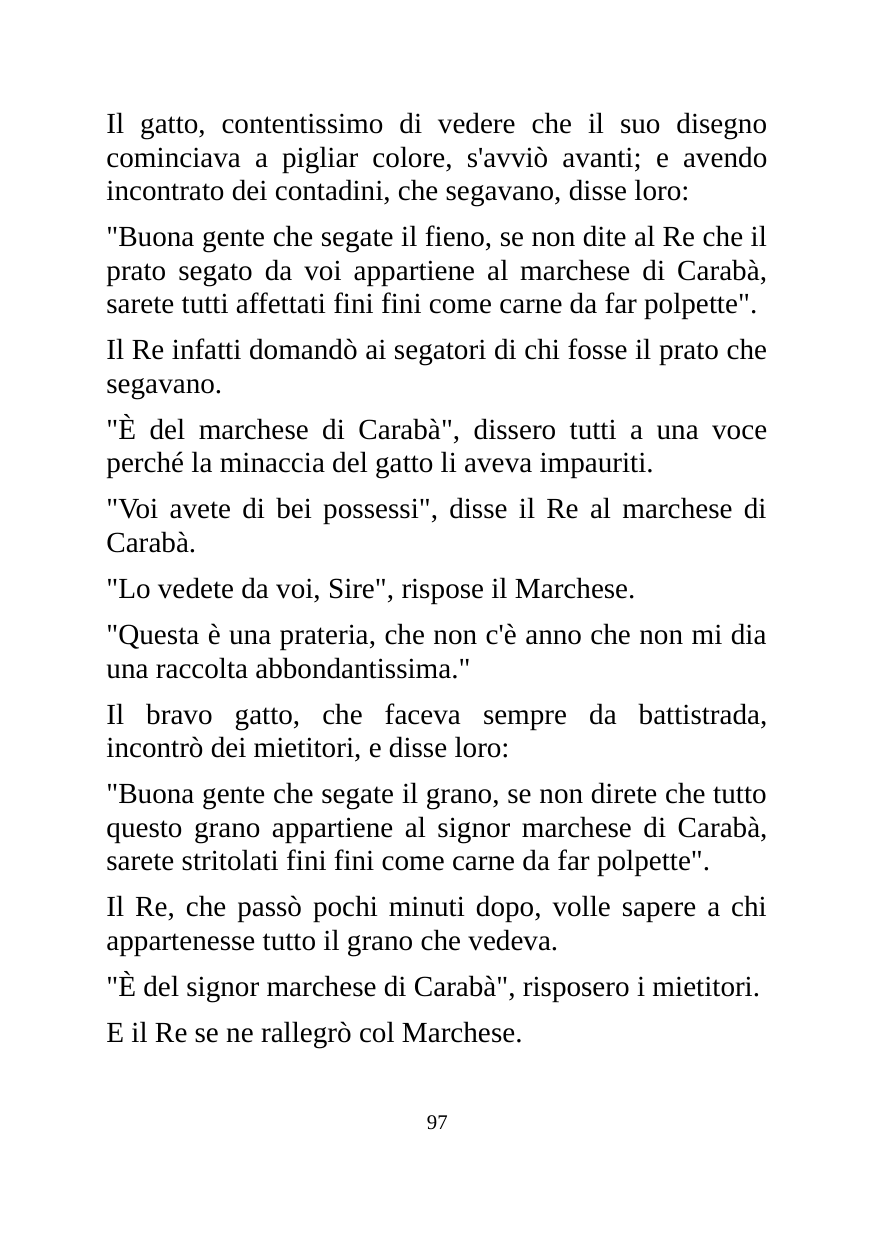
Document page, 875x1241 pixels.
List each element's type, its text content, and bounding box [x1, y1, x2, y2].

text "Voi avete di bei possessi", disse il Re al marchese di Carabà. [106, 492, 768, 559]
text Il Re infatti domandò ai segatori di chi fosse il prato che segavano. [106, 332, 768, 399]
text Il bravo gatto, che faceva sempre da battistrada, incontrò dei mietitori, e disse loro: [106, 697, 768, 764]
text "Buona gente che segate il fieno, se non dite al Re che il prato segato da voi appartiene al marchese di Carabà, sarete tutti affettati fini fini come carne da far polpette". [106, 219, 768, 320]
text "È del signor marchese di Carabà", risposero i mietitori. [106, 969, 768, 1003]
text "Questa è una prateria, che non c'è anno che non mi dia una raccolta abbondantissima." [106, 617, 768, 684]
text Il gatto, contentissimo di vedere che il suo disegno cominciava a pigliar colore, s'avviò avanti; e avendo incontrato dei contadini, che segavano, disse loro: [106, 106, 768, 207]
text "Buona gente che segate il grano, se non direte che tutto questo grano appartiene al signor marchese di Carabà, sarete stritolati fini fini come carne da far polpette". [106, 776, 768, 877]
text "È del marchese di Carabà", dissero tutti a una voce perché la minaccia del gatto li aveva impauriti. [106, 412, 768, 479]
text Il Re, che passò pochi minuti dopo, volle sapere a chi appartenesse tutto il grano che vedeva. [106, 889, 768, 957]
text "Lo vedete da voi, Sire", rispose il Marchese. [106, 571, 768, 605]
text E il Re se ne rallegrò col Marchese. [106, 1015, 768, 1049]
